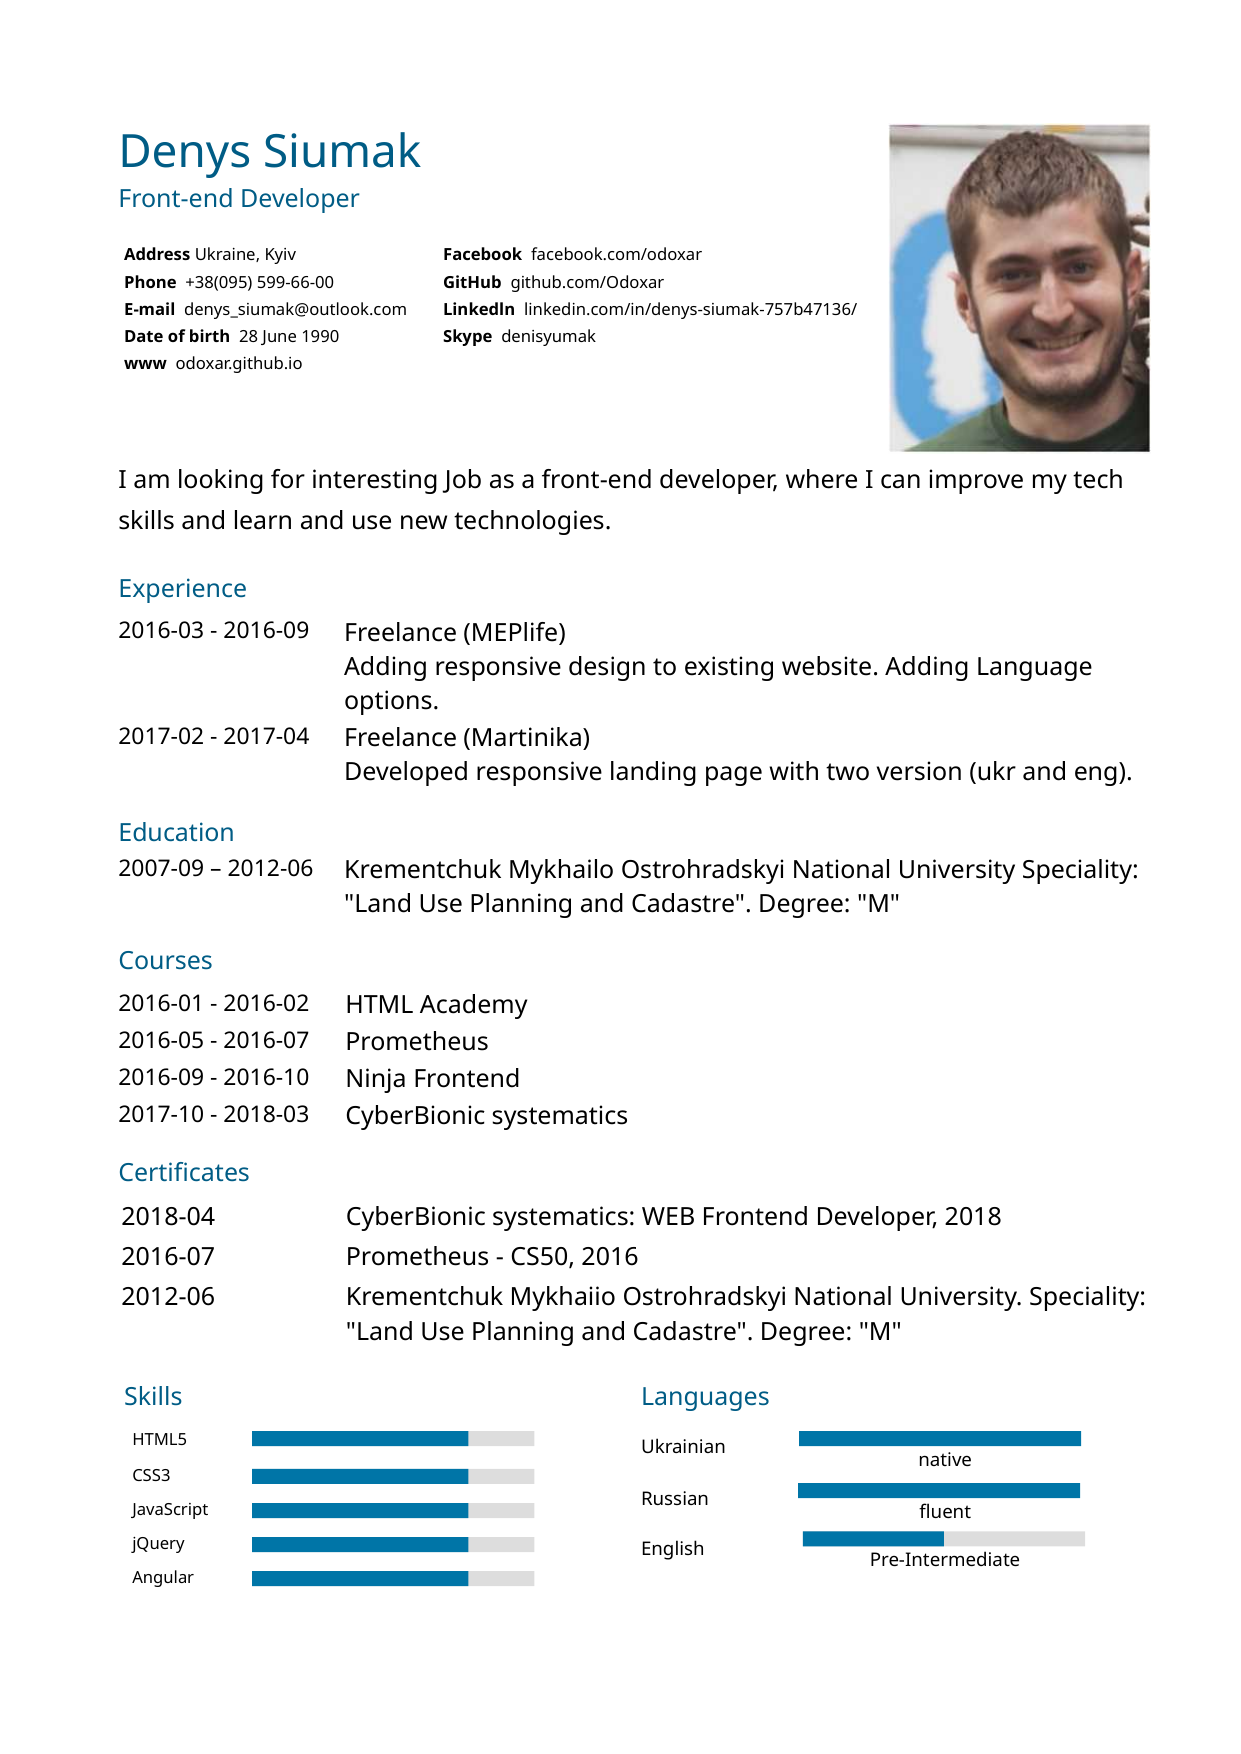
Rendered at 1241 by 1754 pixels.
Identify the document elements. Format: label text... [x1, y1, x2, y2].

table_cell Prometheus [345, 1021, 1152, 1058]
table_cell [217, 1492, 536, 1526]
text Experience [118, 571, 1152, 605]
table_header Krementchuk Mykhailo Ostrohradskyi National University Speciality: "Land Use Planning and Cadastre". Degree: "M" [344, 849, 1152, 920]
table_cell Freelance (Martinika) Developed responsive landing page with two version (ukr and eng). [344, 717, 1152, 788]
table_header [217, 1420, 536, 1457]
text Education [118, 815, 1152, 849]
text Certificates [118, 1155, 1152, 1189]
table_cell Ninja Frontend [345, 1058, 1152, 1095]
table_header Freelance (MEPlife) Adding responsive design to existing website. Adding Language options. [344, 611, 1152, 717]
picture [888, 123, 1152, 454]
table_header Ukrainian [641, 1420, 744, 1472]
table_cell 2016-05 - 2016-07 [118, 1021, 345, 1058]
table_header HTML5 [132, 1420, 217, 1457]
table_header Skills [118, 1373, 635, 1599]
table_cell CSS3 [132, 1458, 217, 1492]
table_cell Pre-Intermediate [744, 1524, 1146, 1572]
table_cell 2016-09 - 2016-10 [118, 1058, 345, 1095]
table_cell [217, 1560, 536, 1594]
table_header 2018-04 [118, 1196, 343, 1236]
table_cell jQuery [132, 1526, 217, 1560]
table_cell Russian [641, 1472, 744, 1524]
table_header 2007-09 – 2012-06 [118, 849, 344, 920]
table_header CyberBionic systematics: WEB Frontend Developer, 2018 [343, 1196, 1152, 1236]
table_header HTML Academy [345, 984, 1152, 1021]
table_cell Krementchuk Mykhaiio Ostrohradskyi National University. Speciality: "Land Use Planning and Cadastre". Degree: "M" [343, 1276, 1152, 1350]
table_cell 2016-07 [118, 1236, 343, 1276]
table_header Facebook facebook.com/odoxar GitHub github.com/Odoxar Linkedln linkedin.com/in/denys-siumak-757b47136/ Skype denisyumak [437, 237, 868, 380]
text Denys Siumak [118, 118, 1152, 181]
table_cell 2017-02 - 2017-04 [118, 717, 344, 788]
table_cell JavaScript [132, 1492, 217, 1526]
table_header Address Ukraine, Kyiv Phone +38(095) 599-66-00 E-mail denys_siumak@outlook.com Date of birth 28 June 1990 www odoxar.github.io [118, 237, 437, 380]
table_cell [217, 1458, 536, 1492]
table_cell English [641, 1524, 744, 1572]
table_header native [744, 1420, 1146, 1472]
table_header 2016-01 - 2016-02 [118, 984, 345, 1021]
table_cell 2017-10 - 2018-03 [118, 1095, 345, 1132]
text I am looking for interesting Job as a front-end developer, where I can improve my tech skills and learn and use new technologies. [118, 462, 1152, 537]
table_cell CyberBionic systematics [345, 1095, 1152, 1132]
text Courses [118, 943, 1152, 977]
table_cell Angular [132, 1560, 217, 1594]
table_cell Prometheus - CS50, 2016 [343, 1236, 1152, 1276]
table_header Languages [635, 1373, 1152, 1599]
table_cell fluent [744, 1472, 1146, 1524]
table_cell 2012-06 [118, 1276, 343, 1350]
table_cell [217, 1526, 536, 1560]
table_header 2016-03 - 2016-09 [118, 611, 344, 717]
text Front-end Developer [118, 181, 888, 214]
